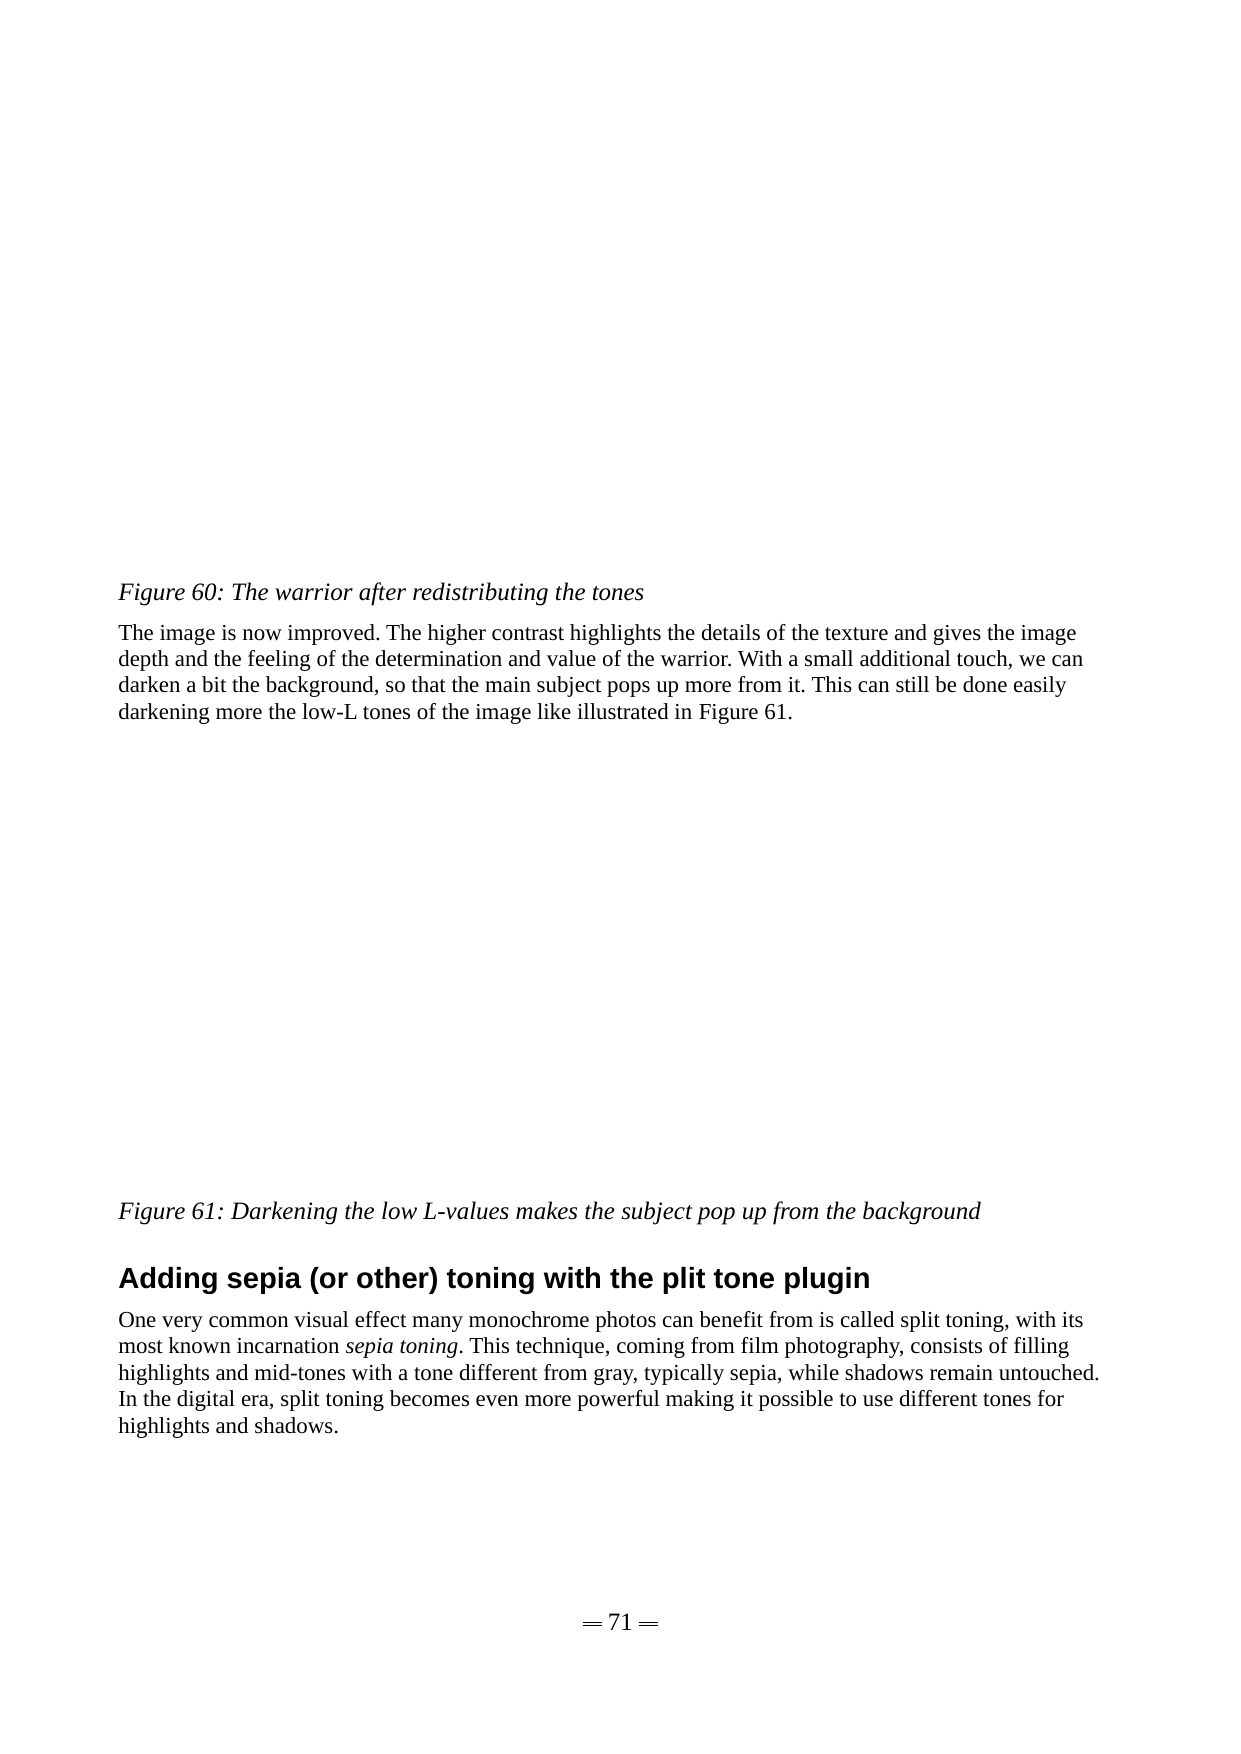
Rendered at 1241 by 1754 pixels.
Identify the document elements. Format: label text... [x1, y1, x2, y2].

subtitle Adding sepia (or other) toning with the plit tone plugin [118, 1261, 1122, 1294]
text Figure 60: The warrior after redistributing the tones [118, 577, 1122, 606]
text One very common visual effect many monochrome photos can benefit from is called split toning, with its most known incarnation sepia toning. This technique, coming from film photography, consists of filling highlights and mid-tones with a tone different from gray, typically sepia, while shadows remain untouched. In the digital era, split toning becomes even more powerful making it possible to use different tones for highlights and shadows. [118, 1306, 1122, 1438]
table_header [118, 118, 484, 565]
table_header [118, 737, 484, 1183]
table_header [484, 737, 1123, 1183]
text Figure 61: Darkening the low L-values makes the subject pop up from the background [118, 1196, 1122, 1225]
text The image is now improved. The higher contrast highlights the details of the texture and gives the image depth and the feeling of the determination and value of the warrior. With a small additional touch, we can darken a bit the background, so that the main subject pops up more from it. This can still be done easily darkening more the low-L tones of the image like illustrated in Figure 61. [118, 619, 1122, 724]
table_header [484, 118, 1123, 565]
